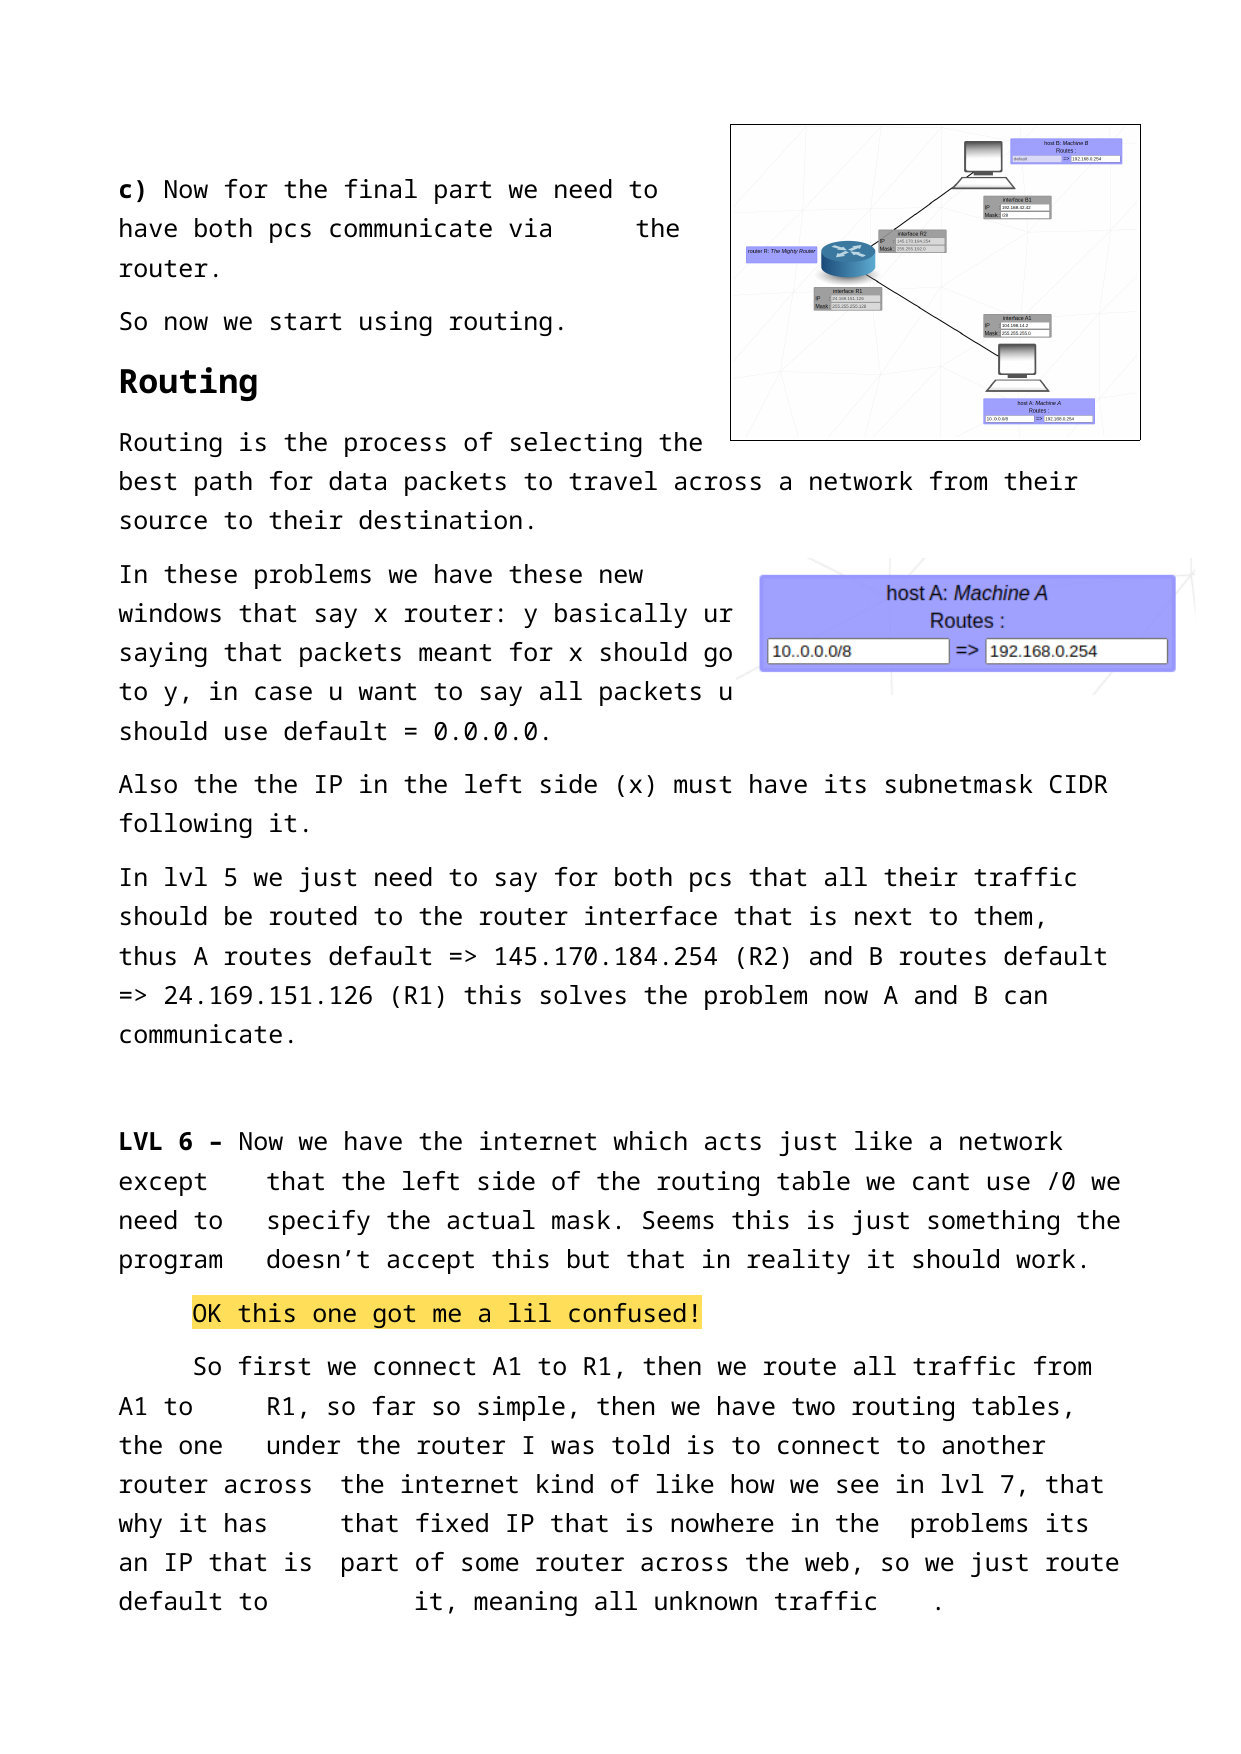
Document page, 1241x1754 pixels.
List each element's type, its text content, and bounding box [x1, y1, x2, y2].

text Also the the IP in the left side (x) must have its subnetmask CIDR following it. [118, 767, 1122, 840]
text Routing is the process of selecting the best path for data packets to travel across a network from their source to their destination. [118, 424, 1122, 537]
text OK this one got me a lil confused! [118, 1295, 1122, 1329]
text So first we connect A1 to R1, then we route all traffic from A1 to R1, so far so simple, then we have two routing tables, the one under the router I was told is to connect to another router across the internet kind of like how we see in lvl 7, that why it has that fixed IP that is nowhere in the problems its an IP that is part of some router across the web, so we just route default to it, meaning all unknown traffic . [118, 1349, 1122, 1618]
text In these problems we have these new windows that say x router: y basically ur saying that packets meant for x should go to y, in case u want to say all packets u should use default = 0.0.0.0. [118, 557, 1122, 747]
picture [1035, 685, 1196, 695]
text In lvl 5 we just need to say for both pcs that all their traffic should be routed to the router interface that is next to them, thus A routes default => 145.170.184.254 (R2) and B routes default => 24.169.151.126 (R1) this solves the problem now A and B can communicate. [118, 860, 1122, 1051]
text c) Now for the final part we need to have both pcs communicate via the router. [118, 172, 730, 284]
text LVL 6 – Now we have the internet which acts just like a network except that the left side of the routing table we cant use /0 we need to specify the actual mask. Seems this is just something the program doesn’t accept this but that in reality it should work. [118, 1124, 1122, 1276]
text Routing [118, 358, 730, 403]
text So now we start using routing. [118, 304, 730, 338]
picture [733, 126, 1138, 437]
